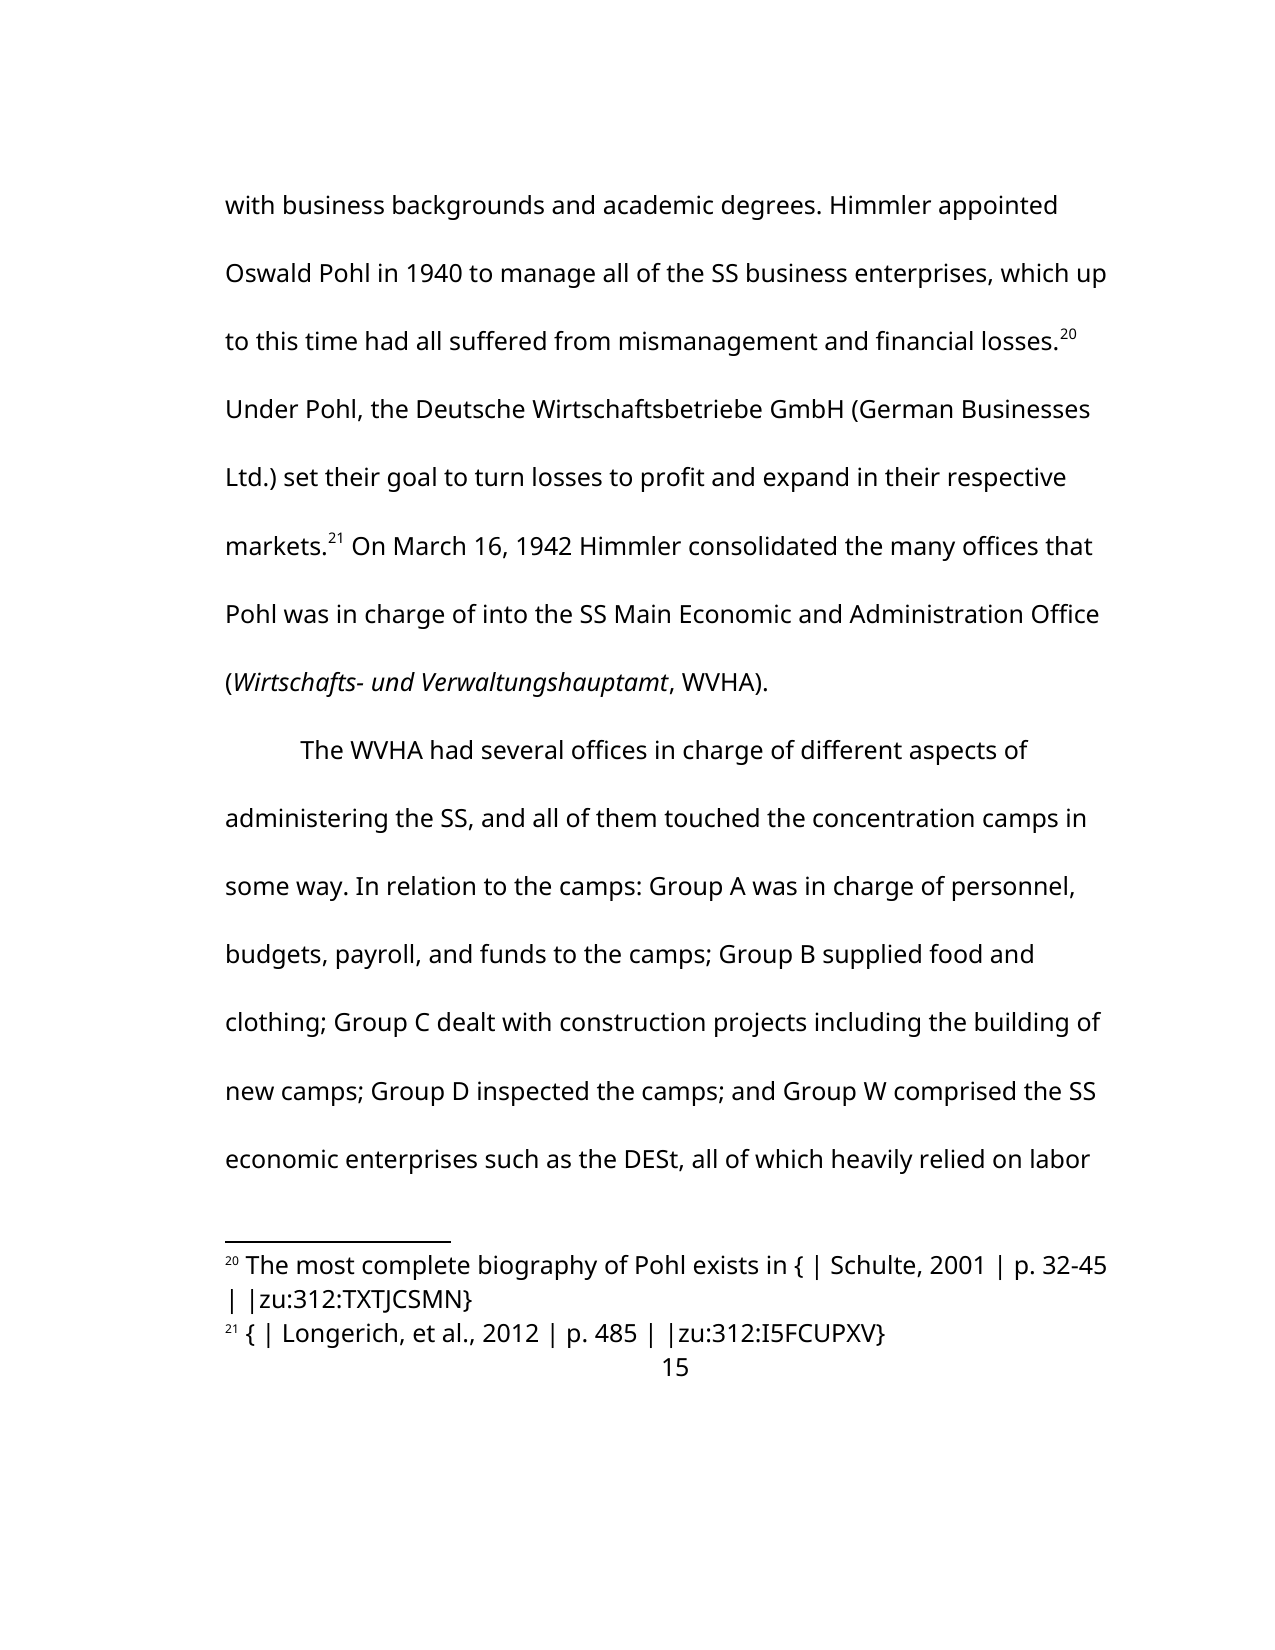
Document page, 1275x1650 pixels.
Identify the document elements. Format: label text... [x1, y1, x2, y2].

text with business backgrounds and academic degrees. Himmler appointed Oswald Pohl in 1940 to manage all of the SS business enterprises, which up to this time had all suffered from mismanagement and financial losses. Under Pohl, the Deutsche Wirtschaftsbetriebe GmbH (German Businesses Ltd.) set their goal to turn losses to profit and expand in their respective markets. On March 16, 1942 Himmler consolidated the many offices that Pohl was in charge of into the SS Main Economic and Administration Office (Wirtschafts- und Verwaltungshauptamt, WVHA). [225, 187, 1125, 698]
text { | Longerich, et al., 2012 | p. 485 | |zu:312:I5FCUPXV} [225, 1316, 1125, 1350]
text The WVHA had several offices in charge of different aspects of administering the SS, and all of them touched the concentration camps in some way. In relation to the camps: Group A was in charge of personnel, budgets, payroll, and funds to the camps; Group B supplied food and clothing; Group C dealt with construction projects including the building of new camps; Group D inspected the camps; and Group W comprised the SS economic enterprises such as the DESt, all of which heavily relied on labor [225, 732, 1125, 1175]
text The most complete biography of Pohl exists in { | Schulte, 2001 | p. 32-45 | |zu:312:TXTJCSMN} [225, 1248, 1125, 1316]
